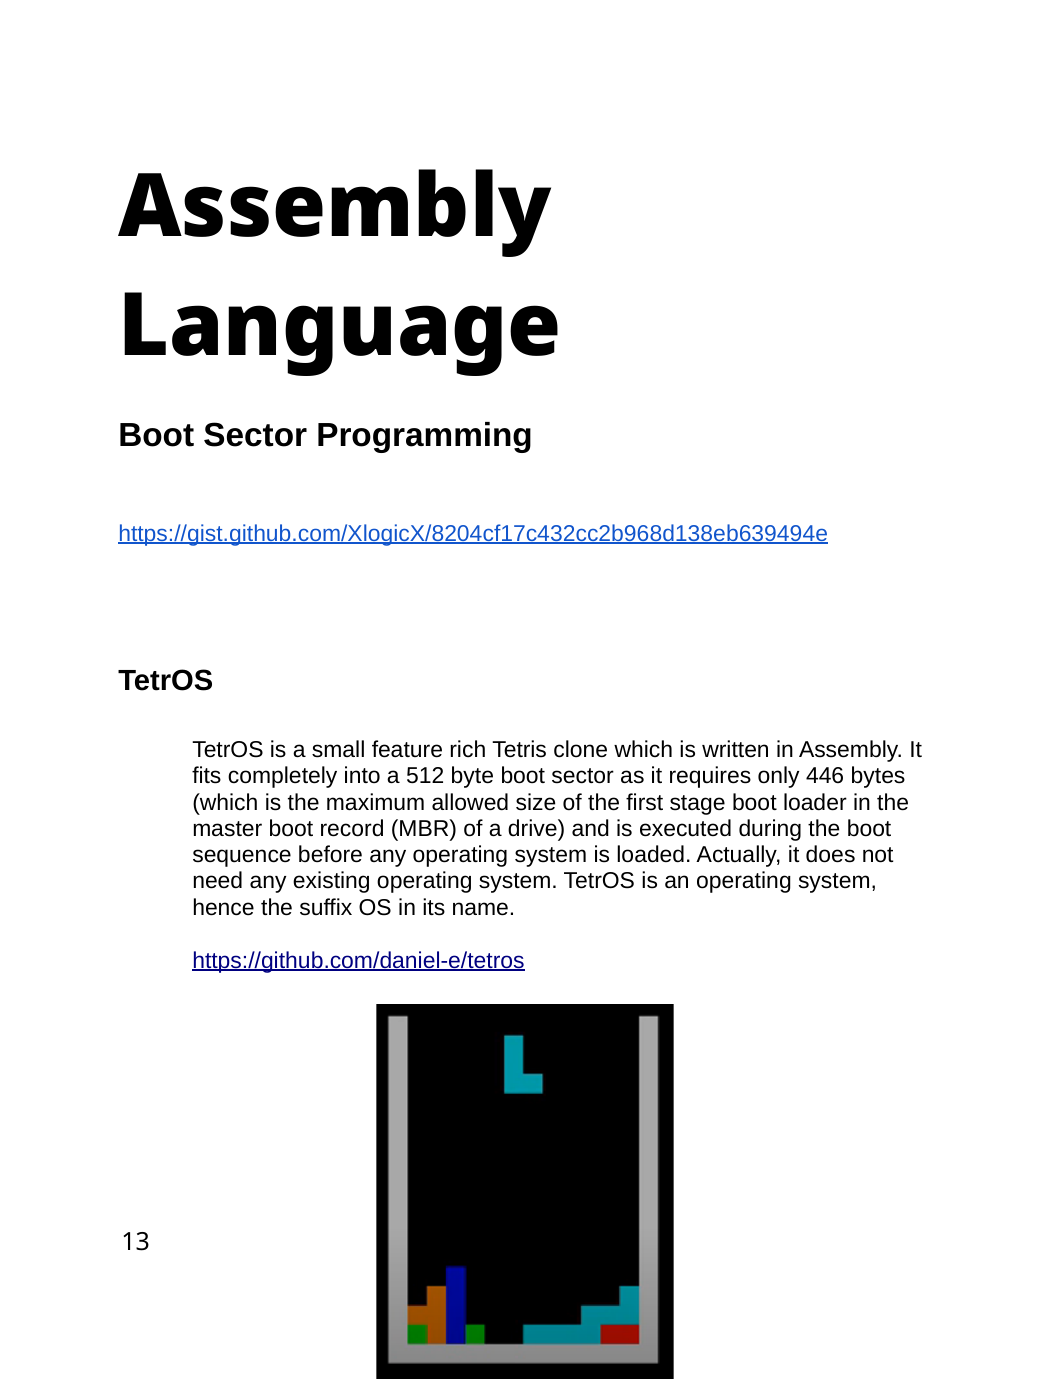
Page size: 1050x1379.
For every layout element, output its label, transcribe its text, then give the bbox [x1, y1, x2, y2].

text https://gist.github.com/XlogicX/8204cf17c432cc2b968d138eb639494e [118, 519, 932, 546]
picture [376, 1004, 674, 1379]
subtitle TetrOS [118, 663, 932, 697]
subtitle Boot Sector Programming [118, 415, 932, 453]
subtitle Assembly Language [118, 143, 932, 381]
text TetrOS is a small feature rich Tetris clone which is written in Assembly. It fits completely into a 512 byte boot sector as it requires only 446 bytes (which is the maximum allowed size of the first stage boot loader in the master boot record (MBR) of a drive) and is executed during the boot sequence before any operating system is loaded. Actually, it does not need any existing operating system. TetrOS is an operating system, hence the suffix OS in its name. [192, 736, 932, 920]
text https://github.com/daniel-e/tetros [192, 947, 932, 973]
